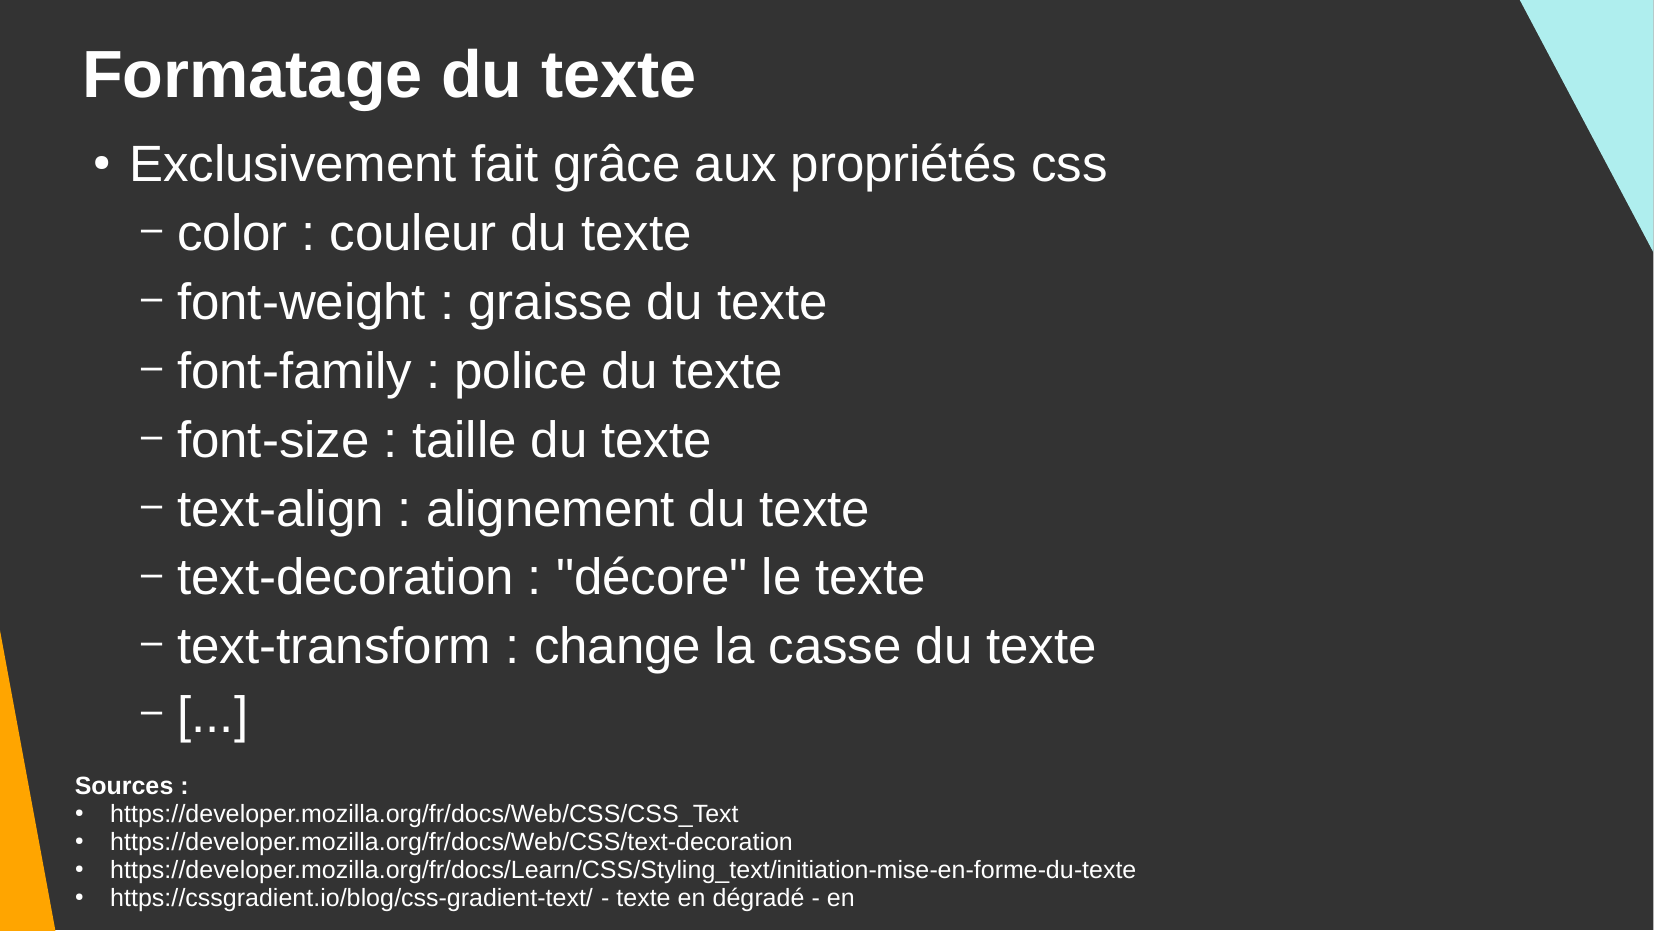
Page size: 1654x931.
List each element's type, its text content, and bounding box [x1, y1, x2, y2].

title Formatage du texte [82, 37, 1571, 114]
list Exclusivement fait grâce aux propriétés css color : couleur du texte font-weight : graisse du texte font-family : police du texte font-size : taille du texte text-align : alignement du texte text-decoration : "décore" le texte text-transform : change la casse du texte [...] [80, 135, 1605, 745]
text_box Sources : https://developer.mozilla.org/fr/docs/Web/CSS/CSS_Text https://developer.mozilla.org/fr/docs/Web/CSS/text-decoration https://developer.mozilla.org/fr/docs/Learn/CSS/Styling_text/initiation-mise-en-forme-du-texte https://cssgradient.io/blog/css-gradient-text/ - texte en dégradé - en [60, 764, 1546, 922]
text_box [0, 630, 56, 931]
text_box [1519, 0, 1654, 254]
